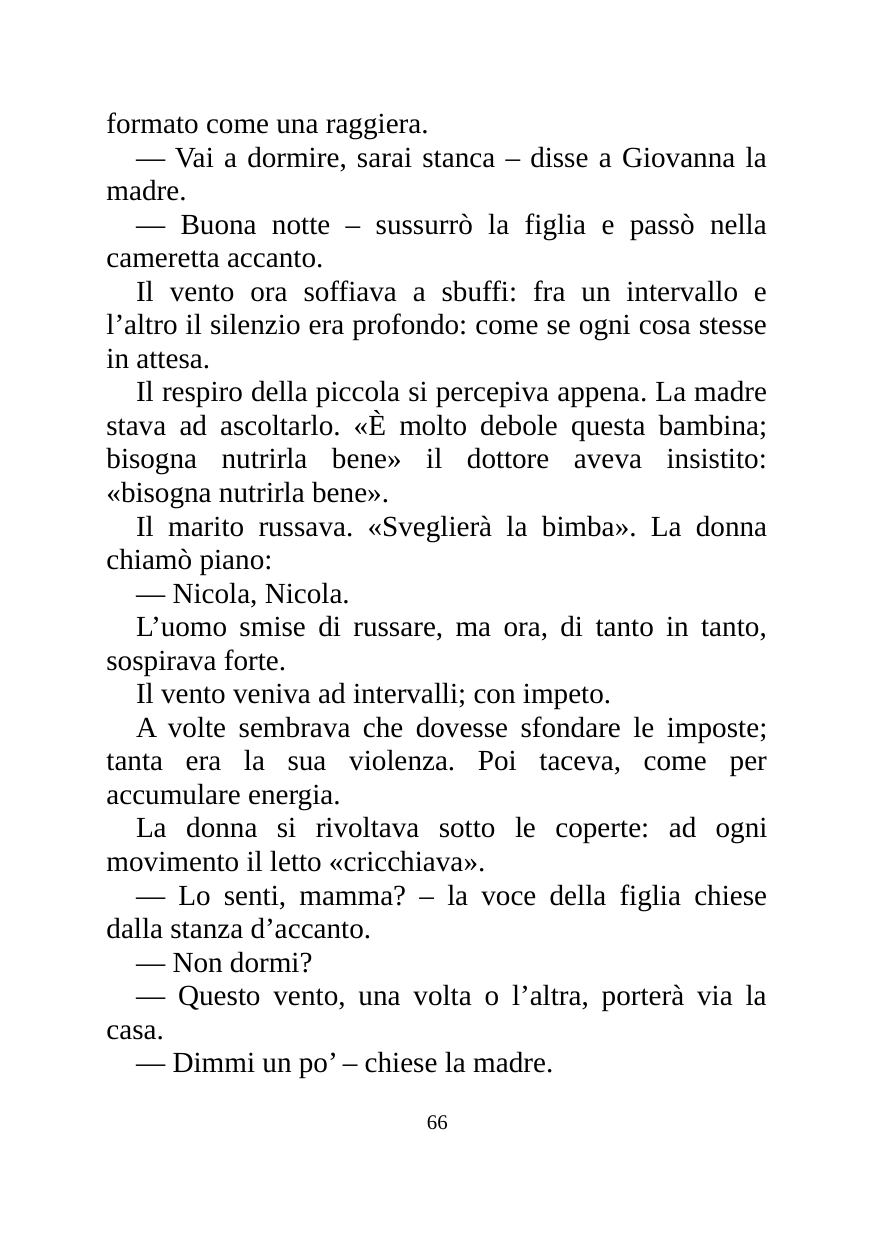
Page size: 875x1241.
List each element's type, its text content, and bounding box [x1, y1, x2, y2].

text — Questo vento, una volta o l’altra, porterà via la casa. [106, 978, 768, 1045]
text — Non dormi? [106, 945, 768, 978]
text — Dimmi un po’ – chiese la madre. [106, 1045, 768, 1079]
text L’uomo smise di russare, ma ora, di tanto in tanto, sospirava forte. [106, 609, 768, 676]
text — Vai a dormire, sarai stanca – disse a Giovanna la madre. [106, 140, 768, 207]
text La donna si rivoltava sotto le coperte: ad ogni movimento il letto «cricchiava». [106, 811, 768, 878]
text formato come una raggiera. [106, 106, 768, 140]
text A volte sembrava che dovesse sfondare le imposte; tanta era la sua violenza. Poi taceva, come per accumulare energia. [106, 710, 768, 811]
text — Nicola, Nicola. [106, 576, 768, 609]
text Il marito russava. «Sveglierà la bimba». La donna chiamò piano: [106, 509, 768, 576]
text — Lo senti, mamma? – la voce della figlia chiese dalla stanza d’accanto. [106, 878, 768, 945]
text Il vento ora soffiava a sbuffi: fra un intervallo e l’altro il silenzio era profondo: come se ogni cosa stesse in attesa. [106, 274, 768, 374]
text Il vento veniva ad intervalli; con impeto. [106, 676, 768, 710]
text — Buona notte – sussurrò la figlia e passò nella cameretta accanto. [106, 207, 768, 274]
text Il respiro della piccola si percepiva appena. La madre stava ad ascoltarlo. «È molto debole questa bambina; bisogna nutrirla bene» il dottore aveva insistito: «bisogna nutrirla bene». [106, 374, 768, 509]
